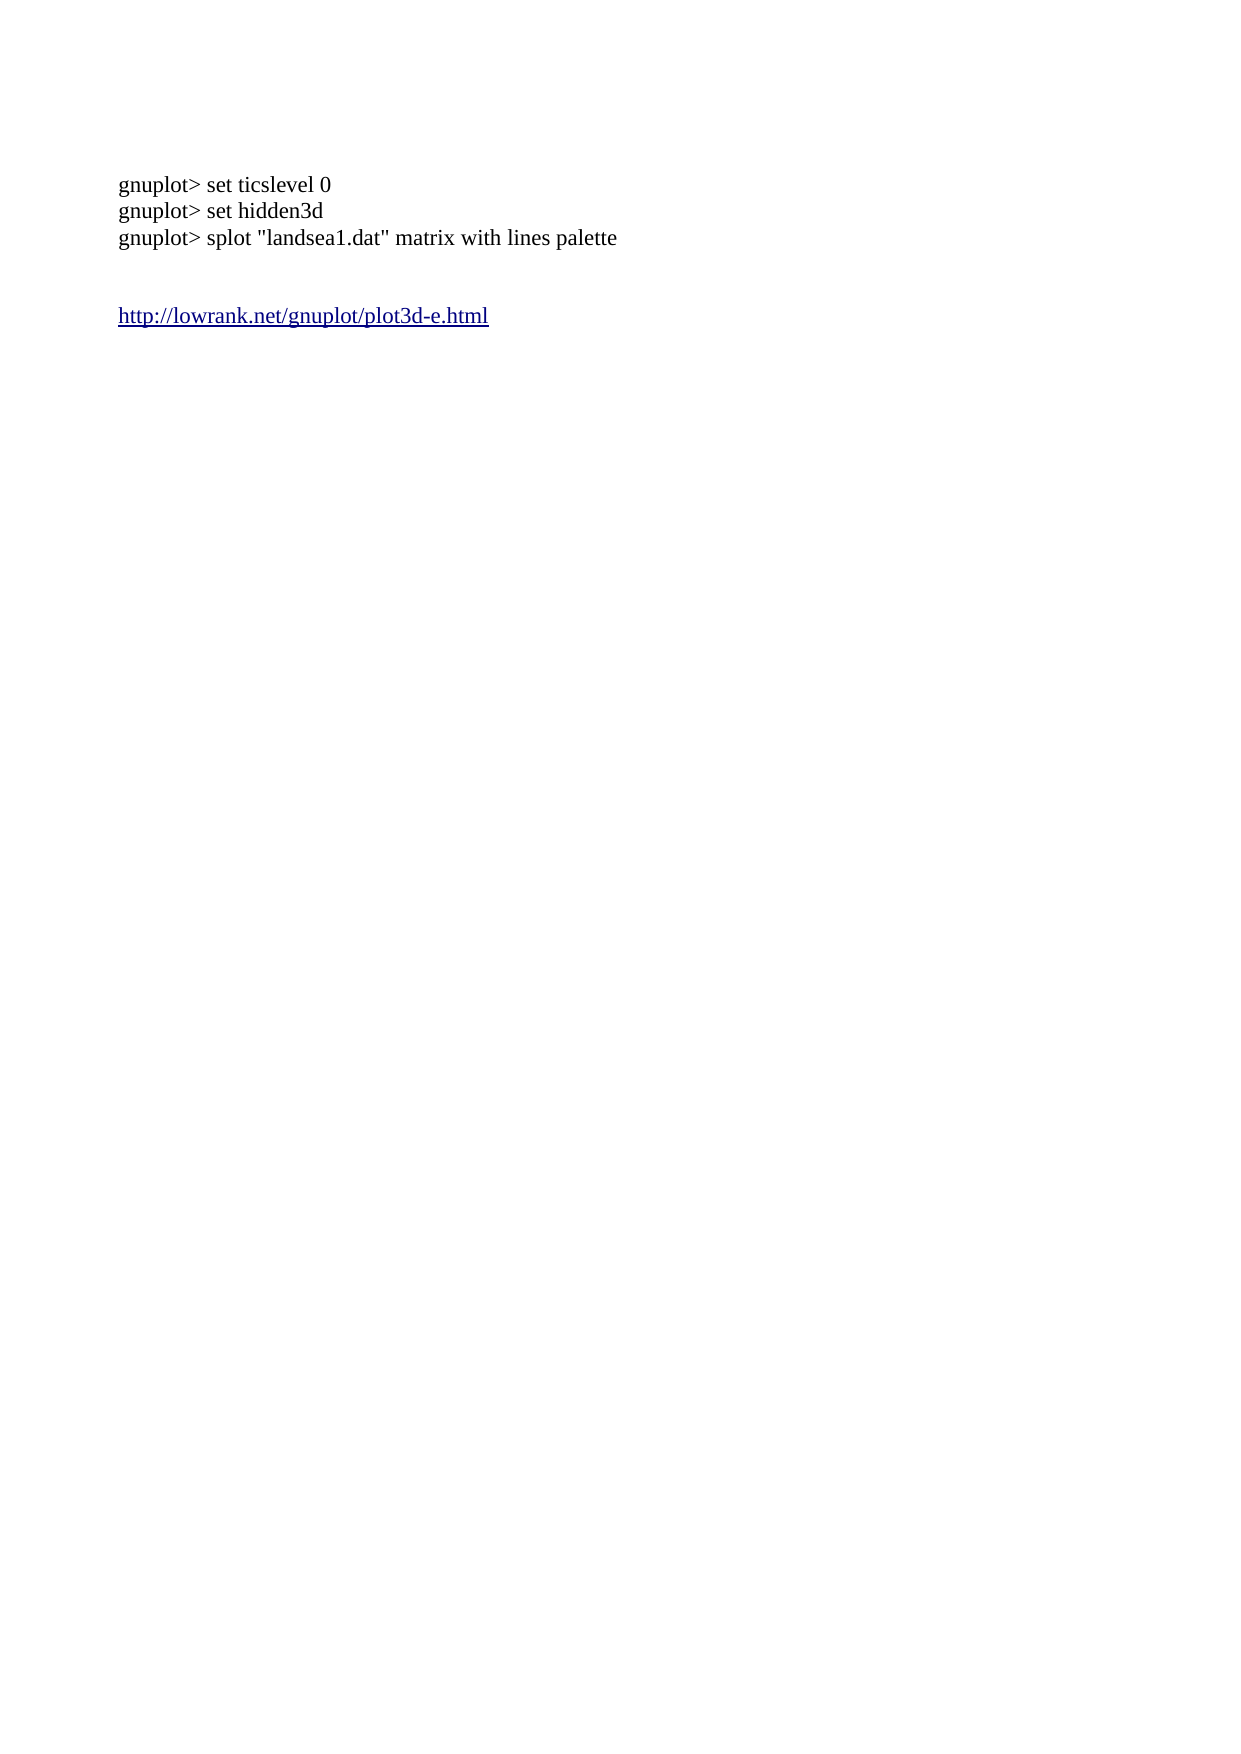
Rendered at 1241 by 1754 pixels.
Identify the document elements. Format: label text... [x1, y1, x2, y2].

text gnuplot> splot "landsea1.dat" matrix with lines palette [118, 223, 1122, 250]
text gnuplot> set hidden3d [118, 197, 1122, 223]
text http://lowrank.net/gnuplot/plot3d-e.html [118, 303, 1122, 329]
text gnuplot> set ticslevel 0 [118, 171, 1122, 197]
